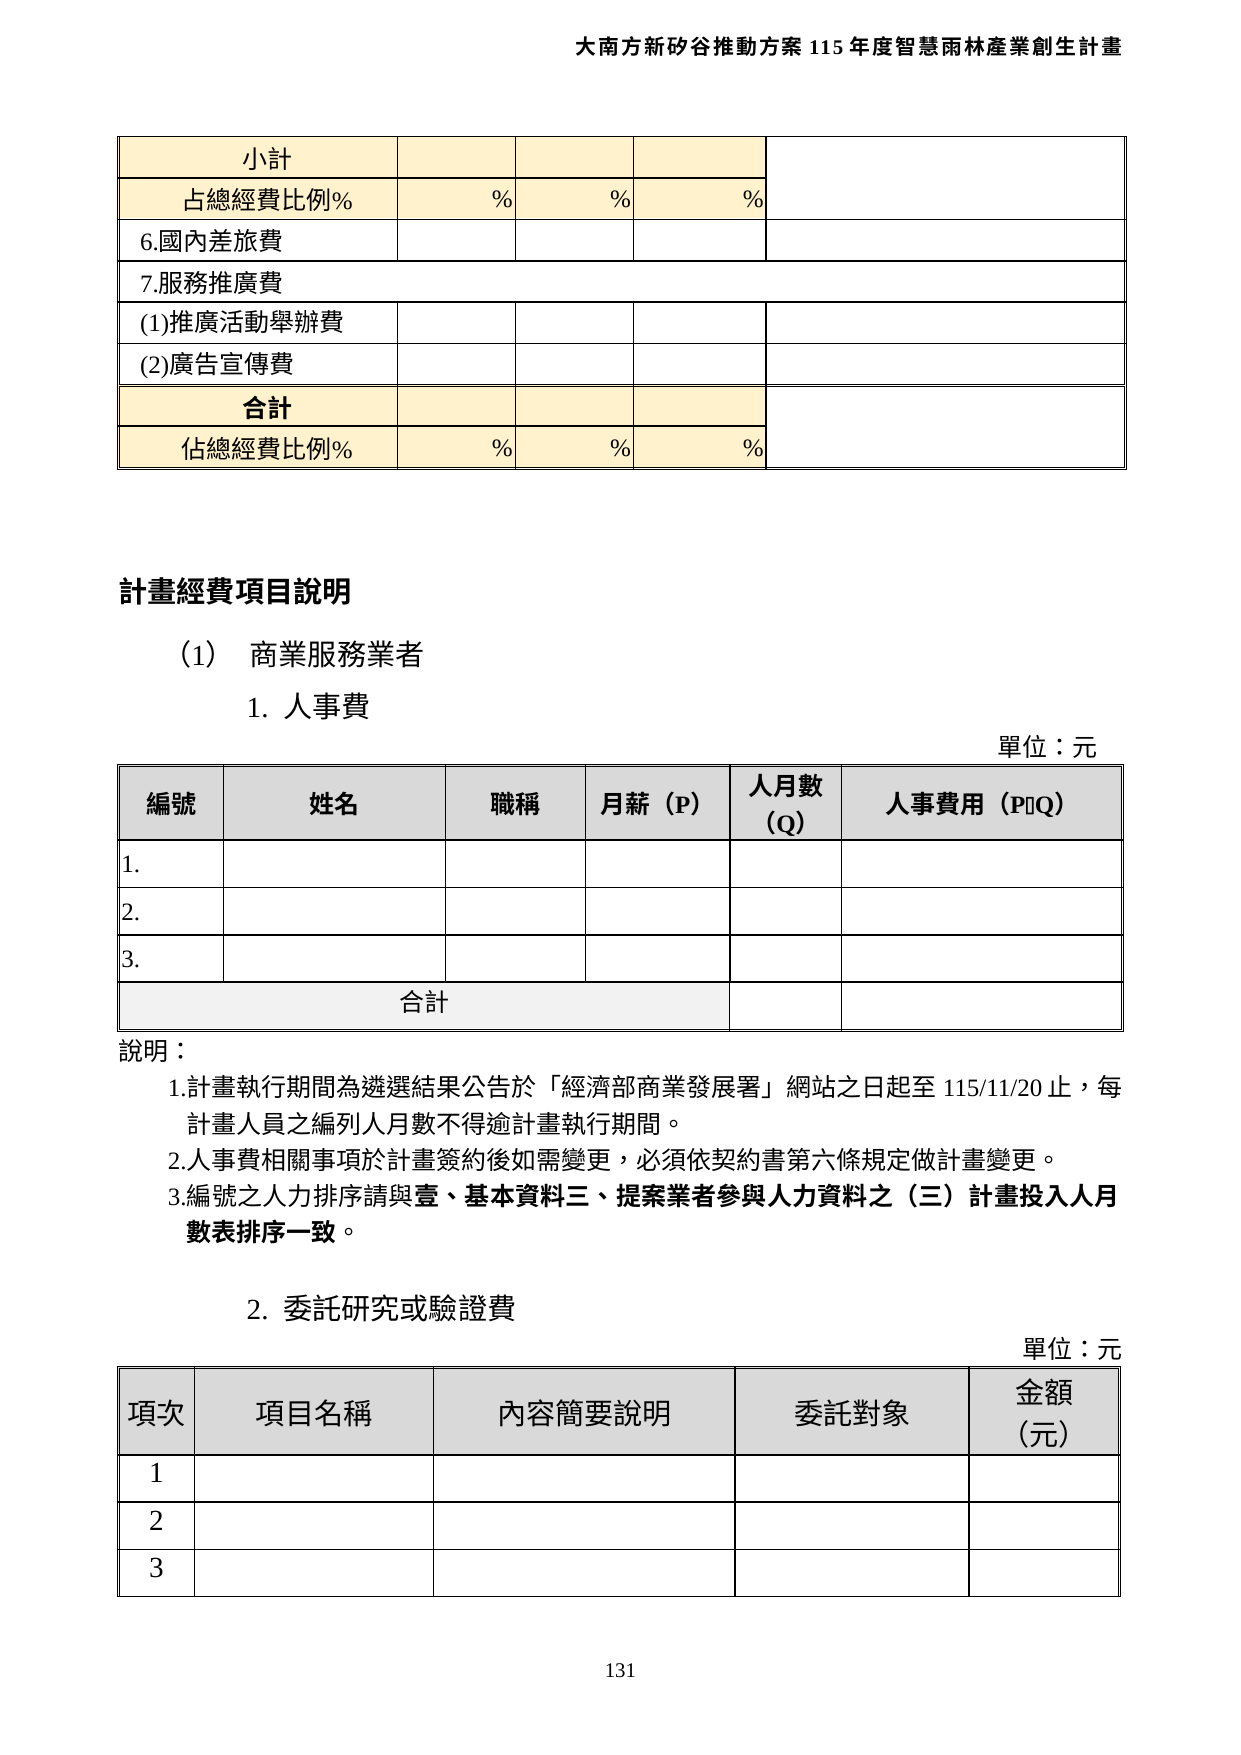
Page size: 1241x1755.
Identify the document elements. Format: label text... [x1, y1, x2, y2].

table_cell [970, 1503, 1118, 1548]
table_cell [586, 888, 729, 934]
table_cell [731, 841, 841, 887]
table_cell [398, 387, 515, 425]
table_cell 小計 [120, 137, 397, 177]
table_header 月薪（P） [586, 767, 729, 839]
text 單位：元 [118, 727, 1097, 764]
table_cell [516, 344, 633, 384]
table_cell [224, 888, 445, 934]
table_cell % [634, 427, 765, 467]
table_cell [767, 344, 1124, 384]
table_cell [736, 1503, 968, 1548]
table_cell [224, 841, 445, 887]
table_cell [446, 841, 585, 887]
subtitle 計畫經費項目說明 [118, 568, 1122, 611]
table_cell [195, 1456, 433, 1501]
table_cell [398, 137, 515, 177]
table_cell [434, 1503, 734, 1548]
table_cell [767, 220, 1124, 260]
text 說明： [118, 1032, 1122, 1068]
table_cell [516, 303, 633, 343]
table_cell % [516, 179, 633, 218]
table_cell 占總經費比例% [120, 179, 397, 218]
table_cell [516, 220, 633, 260]
table_cell [970, 1456, 1118, 1501]
table_cell (2)廣告宣傳費 [120, 344, 397, 384]
table_cell 佔總經費比例% [120, 427, 397, 467]
table_cell [730, 983, 841, 1028]
table_cell [767, 137, 1124, 218]
table_cell [731, 936, 841, 981]
table_cell 合計 [120, 983, 729, 1028]
table_header 人事費用（PQ） [842, 767, 1121, 839]
table_cell [446, 888, 585, 934]
table_cell [767, 387, 1124, 467]
list 委託研究或驗證費 [168, 1278, 1122, 1330]
list 商業服務業者 [162, 623, 1122, 675]
table_cell % [516, 427, 633, 467]
table_cell 6.國內差旅費 [120, 220, 397, 260]
table_cell [634, 220, 765, 260]
table_cell [736, 1456, 968, 1501]
table_cell [634, 303, 765, 343]
table_cell % [634, 179, 765, 218]
table_header 委託對象 [736, 1369, 968, 1454]
table_header 金額（元） [970, 1369, 1118, 1454]
table_cell [195, 1503, 433, 1548]
table_cell [446, 936, 585, 981]
table_cell [224, 936, 445, 981]
table_cell 1 [120, 1456, 194, 1501]
table_cell [842, 983, 1121, 1028]
table_cell 7.服務推廣費 [120, 262, 1124, 301]
table_header 項目名稱 [195, 1369, 433, 1454]
table_cell [434, 1550, 734, 1596]
table_cell [767, 303, 1124, 343]
table_cell % [398, 427, 515, 467]
table_cell (1)推廣活動舉辦費 [120, 303, 397, 343]
table_cell [195, 1550, 433, 1596]
table_cell 3. [120, 936, 223, 981]
table_cell 2 [120, 1503, 194, 1548]
table_cell [398, 220, 515, 260]
table_cell 3 [120, 1550, 194, 1596]
table_header 姓名 [224, 767, 445, 839]
table_header 內容簡要說明 [434, 1369, 734, 1454]
table_cell [398, 303, 515, 343]
table_cell [731, 888, 841, 934]
table_cell [970, 1550, 1118, 1596]
text 單位：元 [168, 1330, 1122, 1366]
list 人事費 [168, 675, 1122, 727]
table_cell [516, 387, 633, 425]
table_cell [842, 841, 1121, 887]
table_cell 2. [120, 888, 223, 934]
table_cell [398, 344, 515, 384]
table_cell [586, 936, 729, 981]
table_cell [842, 936, 1121, 981]
text 3.編號之人力排序請與壹、基本資料三、提案業者參與人力資料之（三）計畫投入人月數表排序一致。 [168, 1177, 1122, 1249]
table_cell 1. [120, 841, 223, 887]
table_cell [634, 387, 765, 425]
table_cell [634, 344, 765, 384]
table_cell [634, 137, 765, 177]
table_header 職稱 [446, 767, 585, 839]
table_cell [842, 888, 1121, 934]
table_cell [736, 1550, 968, 1596]
table_header 編號 [120, 767, 223, 839]
table_cell [516, 137, 633, 177]
text 2.人事費相關事項於計畫簽約後如需變更，必須依契約書第六條規定做計畫變更。 [168, 1140, 1122, 1177]
table_cell [586, 841, 729, 887]
table_header 項次 [120, 1369, 194, 1454]
table_cell % [398, 179, 515, 218]
table_cell 合計 [120, 387, 397, 425]
table_cell [434, 1456, 734, 1501]
table_header 人月數（Q） [731, 767, 841, 839]
text 1.計畫執行期間為遴選結果公告於「經濟部商業發展署」網站之日起至115/11/20止，每計畫人員之編列人月數不得逾計畫執行期間。 [168, 1068, 1122, 1140]
